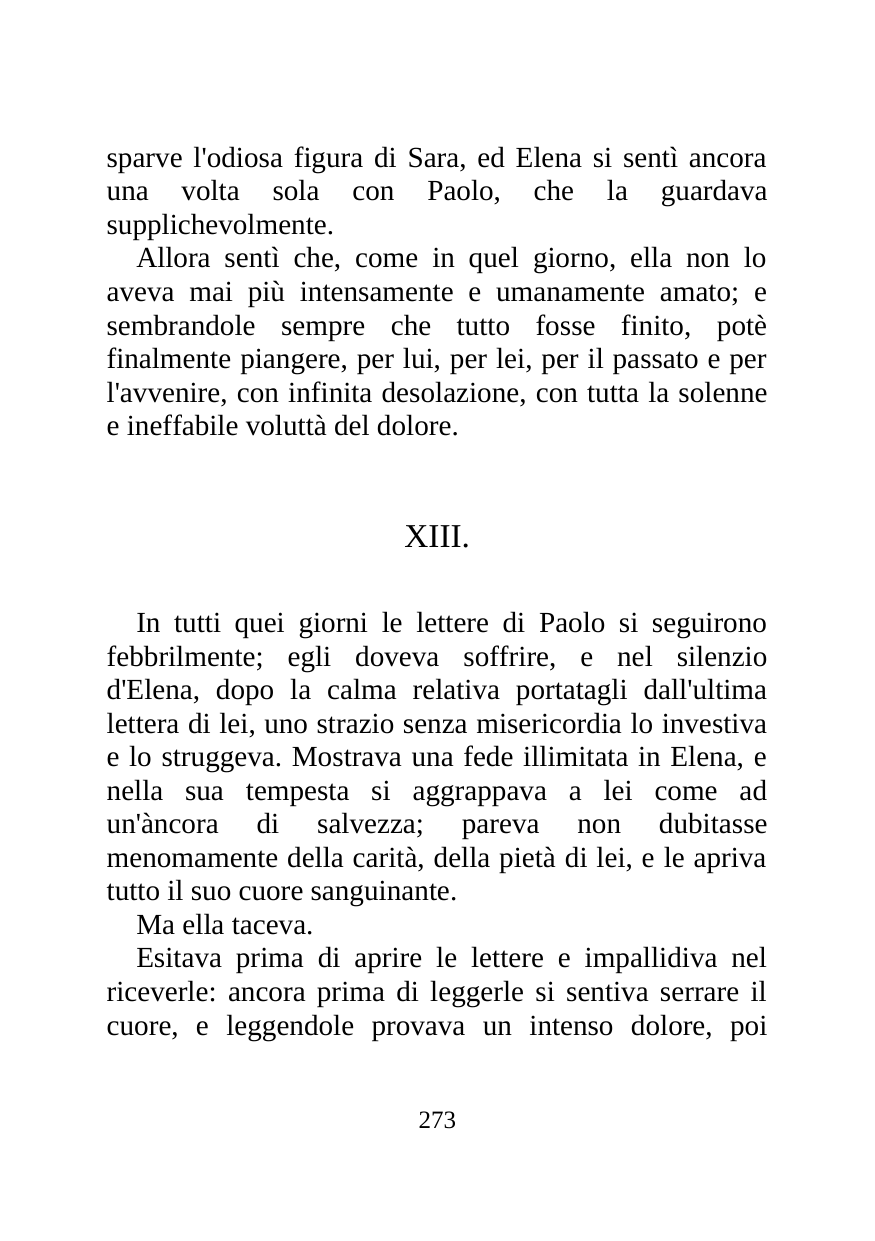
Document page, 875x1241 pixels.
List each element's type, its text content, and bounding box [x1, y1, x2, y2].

text Ma ella taceva. [106, 907, 768, 941]
text sparve l'odiosa figura di Sara, ed Elena si sentì ancora una volta sola con Paolo, che la guardava supplichevolmente. [106, 140, 768, 241]
text Esitava prima di aprire le lettere e impallidiva nel riceverle: ancora prima di leggerle si sentiva serrare il cuore, e leggendole provava un intenso dolore, poi [106, 941, 768, 1041]
text Allora sentì che, come in quel giorno, ella non lo aveva mai più intensamente e umanamente amato; e sembrandole sempre che tutto fosse finito, potè finalmente piangere, per lui, per lei, per il passato e per l'avvenire, con infinita desolazione, con tutta la solenne e ineffabile voluttà del dolore. [106, 241, 768, 442]
subtitle XIII. [106, 517, 768, 555]
text In tutti quei giorni le lettere di Paolo si seguirono febbrilmente; egli doveva soffrire, e nel silenzio d'Elena, dopo la calma relativa portatagli dall'ultima lettera di lei, uno strazio senza misericordia lo investiva e lo struggeva. Mostrava una fede illimitata in Elena, e nella sua tempesta si aggrappava a lei come ad un'àncora di salvezza; pareva non dubitasse menomamente della carità, della pietà di lei, e le apriva tutto il suo cuore sanguinante. [106, 605, 768, 907]
